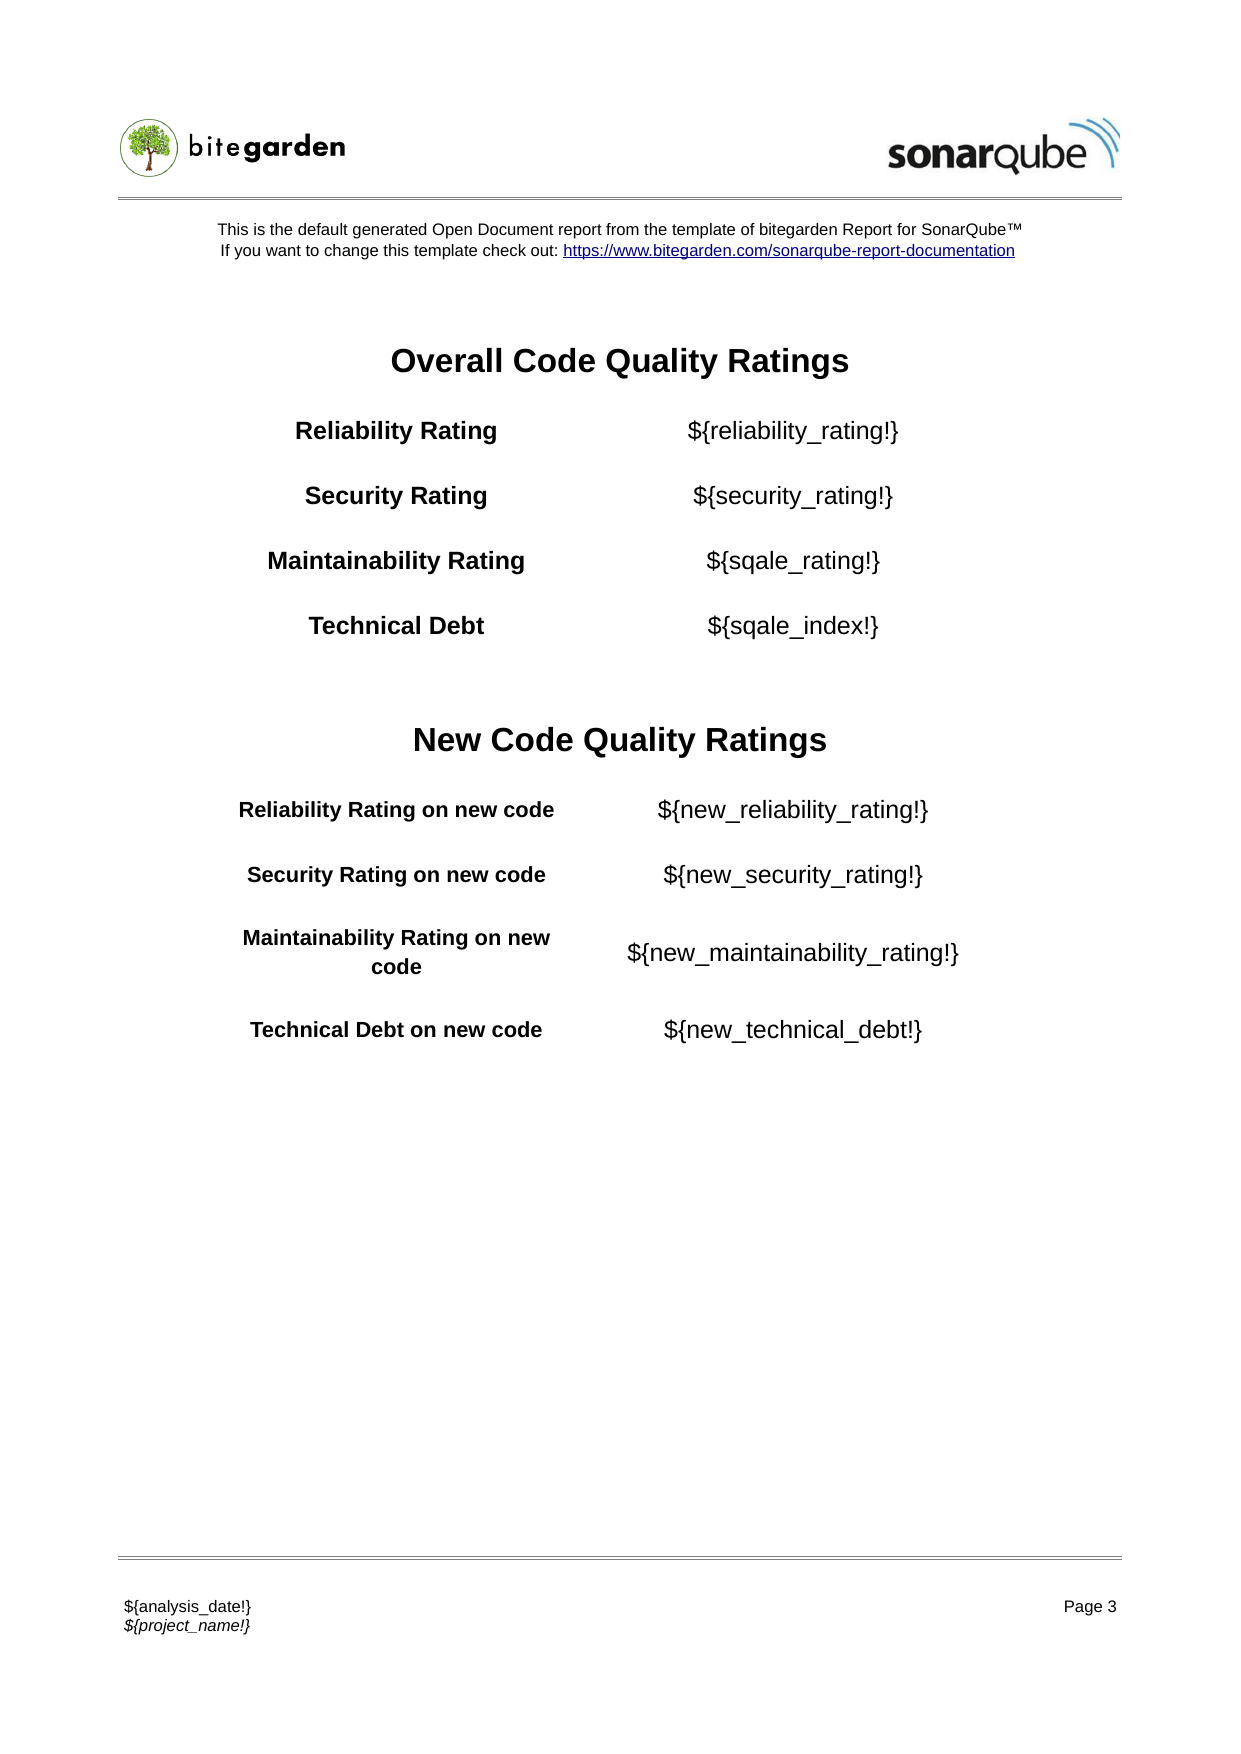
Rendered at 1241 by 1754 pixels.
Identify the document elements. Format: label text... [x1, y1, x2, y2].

table_header Reliability Rating on new code [219, 777, 573, 842]
table_cell ${sqale_index!} [574, 593, 1013, 658]
table_cell Security Rating on new code [219, 842, 573, 907]
table_header ${new_reliability_rating!} [574, 777, 1013, 842]
text This is the default generated Open Document report from the template of bitegarden Report for SonarQube™ [118, 220, 1122, 239]
table_cell Maintainability Rating [219, 528, 573, 593]
table_cell ${new_technical_debt!} [574, 997, 1013, 1062]
table_header Reliability Rating [219, 398, 573, 463]
table_cell Technical Debt on new code [219, 997, 573, 1062]
table_cell Technical Debt [219, 593, 573, 658]
table_cell ${security_rating!} [574, 463, 1013, 528]
table_cell ${new_security_rating!} [574, 842, 1013, 907]
table_header ${reliability_rating!} [574, 398, 1013, 463]
text Overall Code Quality Ratings [118, 341, 1122, 380]
text New Code Quality Ratings [118, 720, 1122, 758]
table_cell ${new_maintainability_rating!} [574, 907, 1013, 997]
table_cell Security Rating [219, 463, 573, 528]
table_cell Maintainability Rating on new code [219, 907, 573, 997]
picture [119, 118, 351, 177]
picture [886, 117, 1121, 184]
table_cell ${sqale_rating!} [574, 528, 1013, 593]
text If you want to change this template check out: https://www.bitegarden.com/sonarqube-report-documentation [118, 240, 1122, 259]
